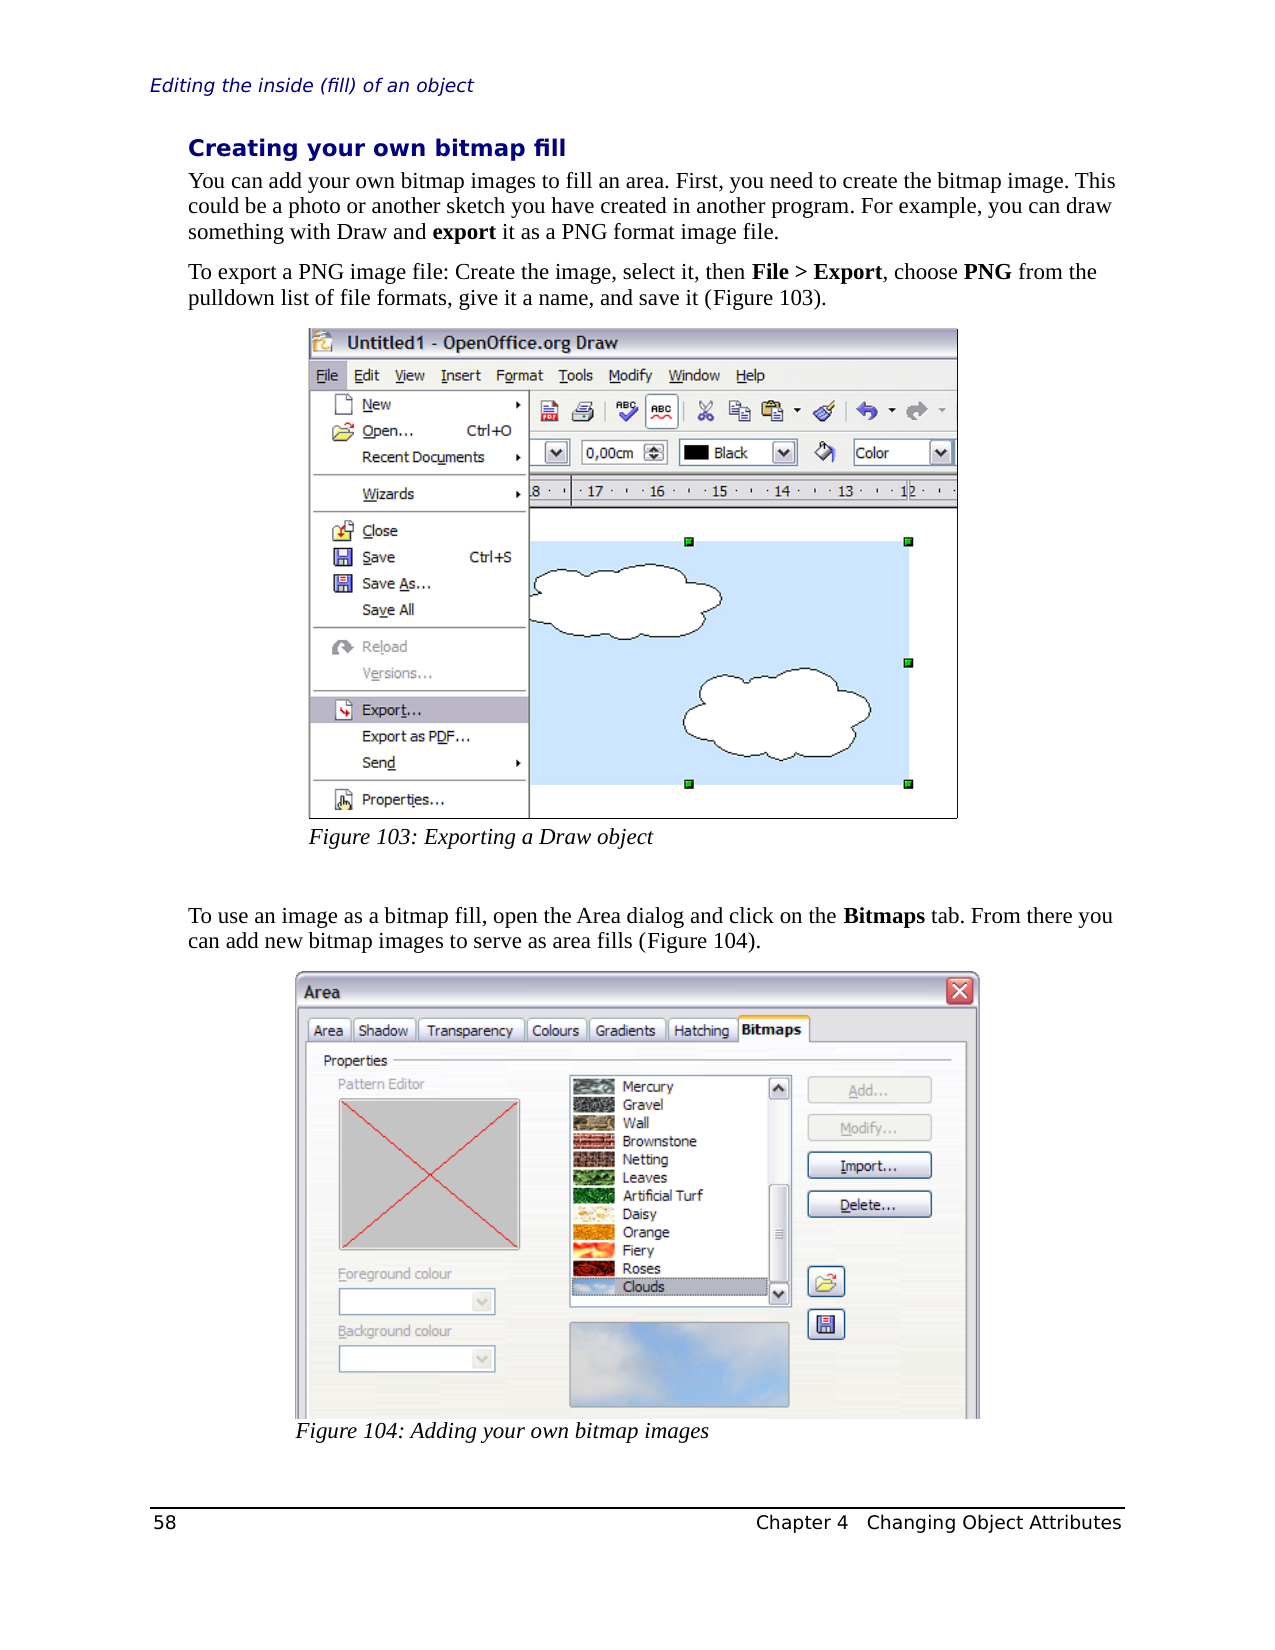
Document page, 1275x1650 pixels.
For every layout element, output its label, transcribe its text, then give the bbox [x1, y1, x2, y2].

picture [295, 971, 980, 1419]
text You can add your own bitmap images to fill an area. First, you need to create the bitmap image. This could be a photo or another sketch you have created in another program. For example, you can draw something with Draw and export it as a PNG format image file. [188, 168, 1125, 244]
text To use an image as a bitmap fill, open the Area dialog and click on the Bitmaps tab. From there you can add new bitmap images to serve as area fills (Figure 104). [188, 902, 1125, 953]
picture [308, 328, 957, 818]
text Figure 103: Exporting a Draw object [308, 824, 967, 849]
subtitle Creating your own bitmap fill [188, 135, 1125, 162]
text Figure 104: Adding your own bitmap images [295, 1419, 980, 1444]
text To export a PNG image file: Create the image, select it, then File > Export, choose PNG from the pulldown list of file formats, give it a name, and save it (Figure 103). [188, 259, 1125, 310]
